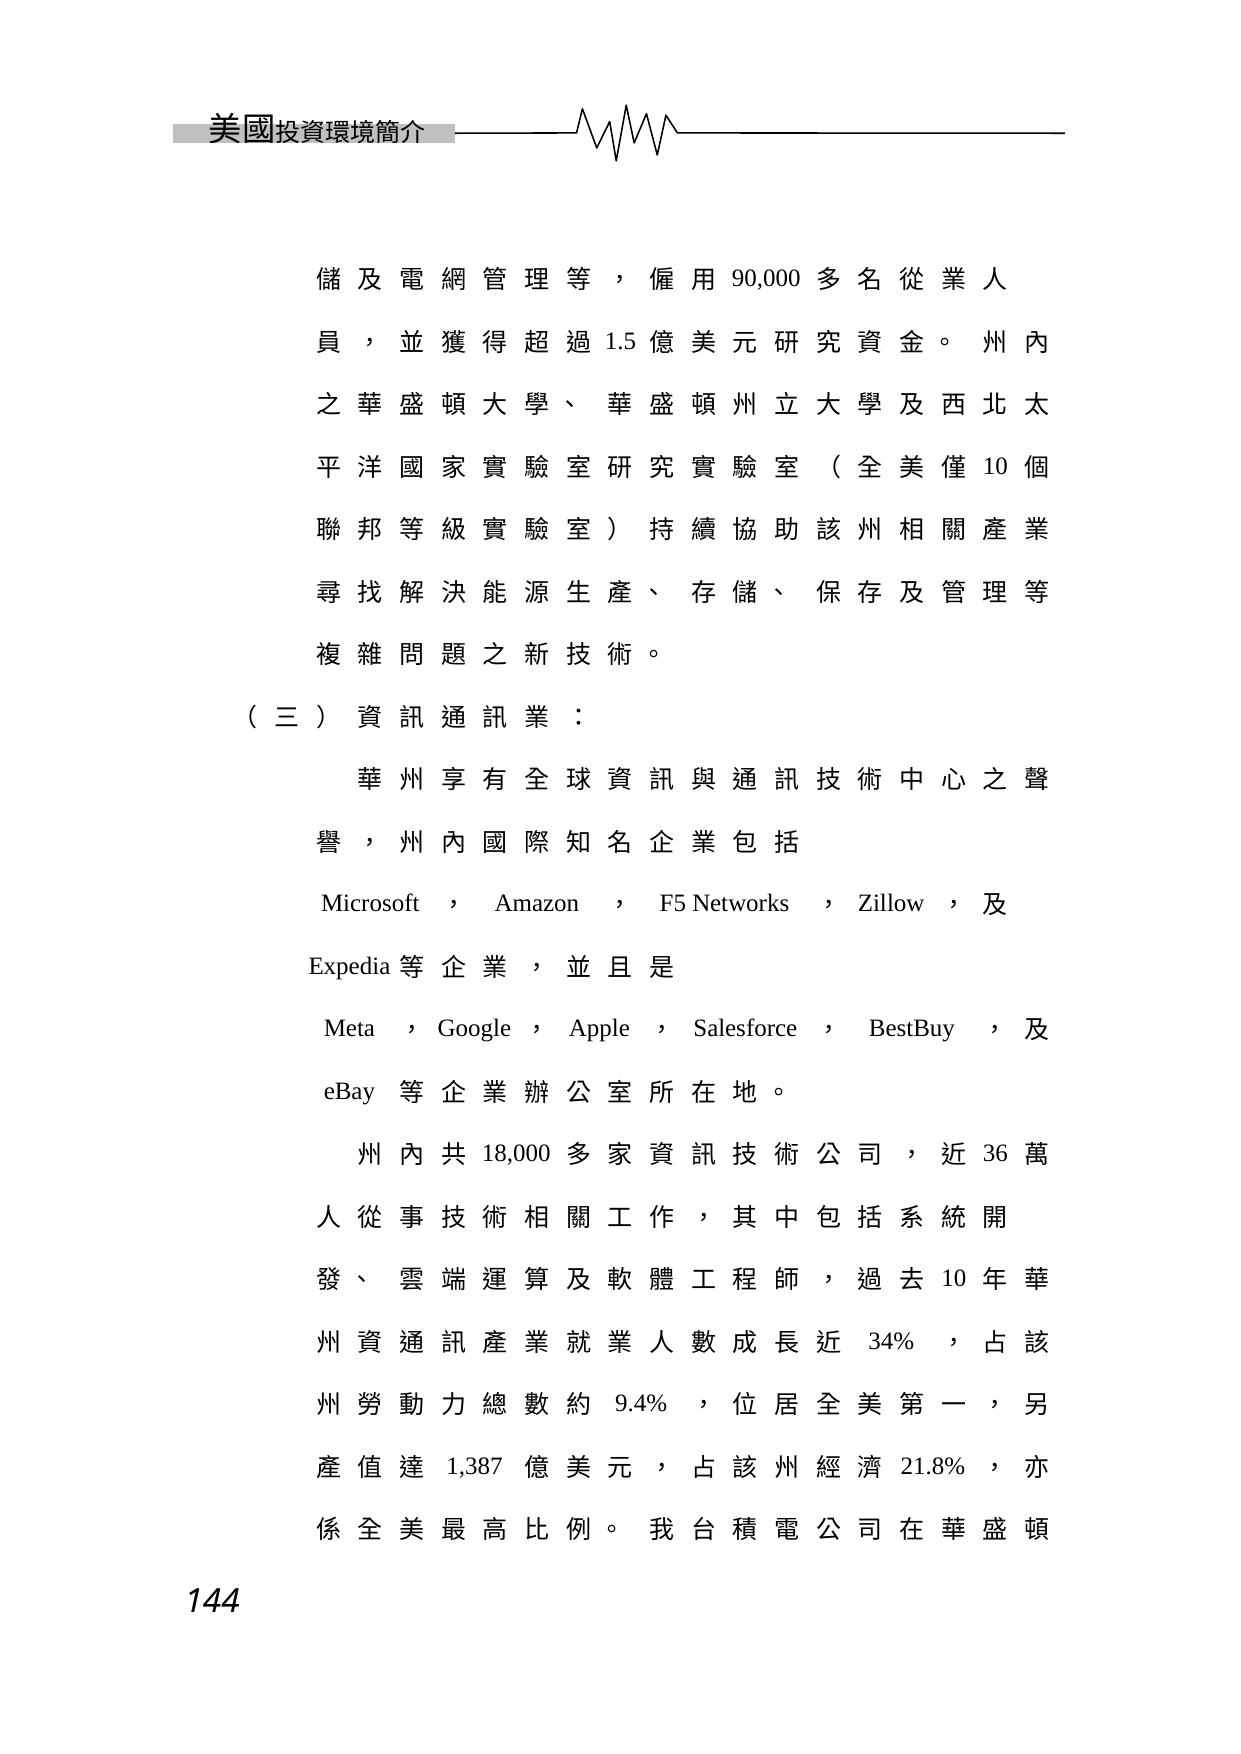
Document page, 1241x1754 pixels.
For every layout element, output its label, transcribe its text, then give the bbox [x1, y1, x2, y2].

text 儲及電網管理等，僱用90,000多名從業人員，並獲得超過1.5億美元研究資金。州內之華盛頓大學、華盛頓州立大學及西北太平洋國家實驗室研究實驗室（全美僅10個聯邦等級實驗室）持續協助該州相關產業尋找解決能源生產、存儲、保存及管理等複雜問題之新技術。 [281, 236, 1058, 674]
text 州內共18,000多家資訊技術公司，近36萬人從事技術相關工作，其中包括系統開發、雲端運算及軟體工程師，過去10年華州資通訊產業就業人數成長近34%，占該州勞動力總數約9.4%，位居全美第一，另產值達1,387億美元，占該州經濟21.8%，亦係全美最高比例。我台積電公司在華盛頓 [281, 1111, 1058, 1549]
text （三）資訊通訊業： [207, 674, 1058, 736]
text 華州享有全球資訊與通訊技術中心之聲譽，州內國際知名企業包括Microsoft，Amazon，F5 Networks，Zillow，及Expedia等企業，並且是Meta，Google，Apple，Salesforce，BestBuy，及eBay等企業辦公室所在地。 [281, 736, 1058, 1111]
